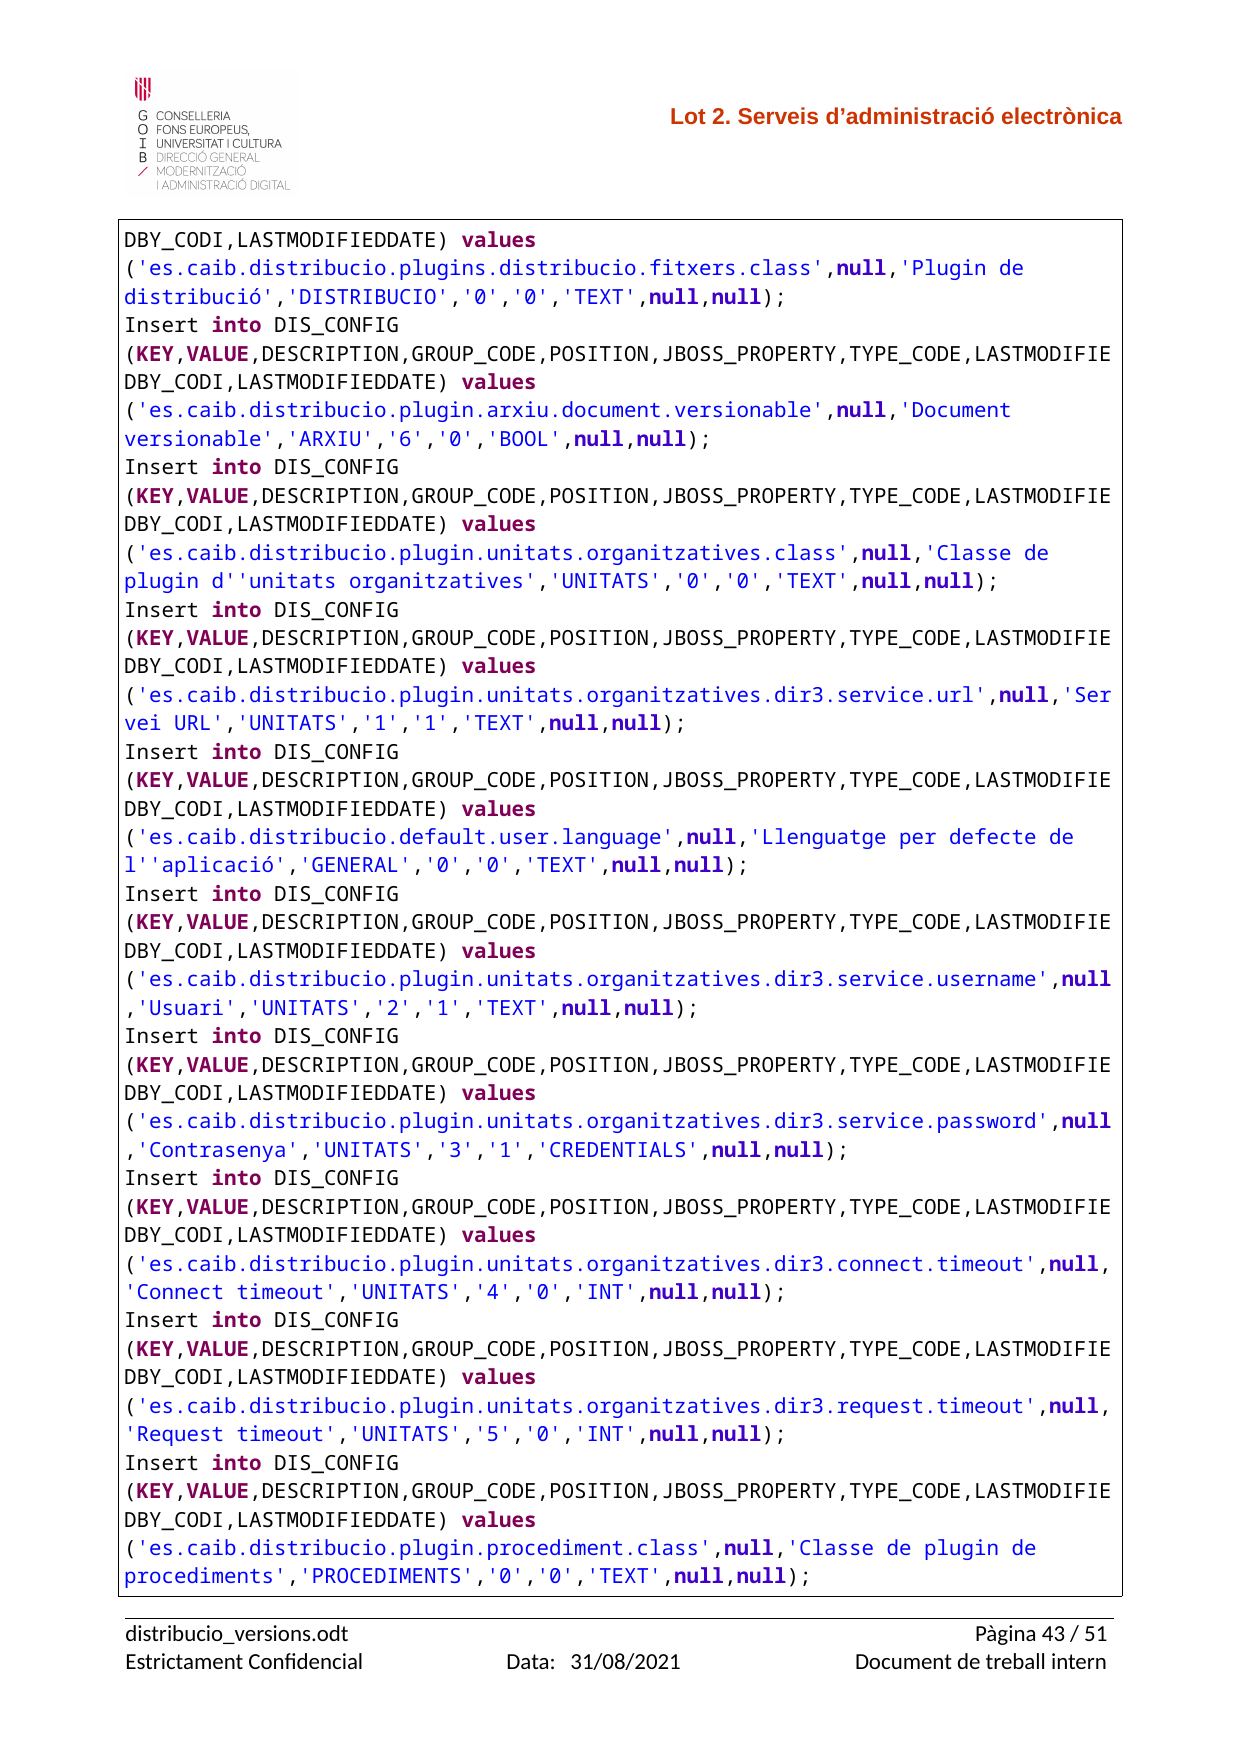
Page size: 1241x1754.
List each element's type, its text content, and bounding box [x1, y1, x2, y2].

table_header DBY_CODI,LASTMODIFIEDDATE) values ('es.caib.distribucio.plugins.distribucio.fitxers.class',null,'Plugin de distribució','DISTRIBUCIO','0','0','TEXT',null,null); Insert into DIS_CONFIG (KEY,VALUE,DESCRIPTION,GROUP_CODE,POSITION,JBOSS_PROPERTY,TYPE_CODE,LASTMODIFIEDBY_CODI,LASTMODIFIEDDATE) values ('es.caib.distribucio.plugin.arxiu.document.versionable',null,'Document versionable','ARXIU','6','0','BOOL',null,null); Insert into DIS_CONFIG (KEY,VALUE,DESCRIPTION,GROUP_CODE,POSITION,JBOSS_PROPERTY,TYPE_CODE,LASTMODIFIEDBY_CODI,LASTMODIFIEDDATE) values ('es.caib.distribucio.plugin.unitats.organitzatives.class',null,'Classe de plugin d''unitats organitzatives','UNITATS','0','0','TEXT',null,null); Insert into DIS_CONFIG (KEY,VALUE,DESCRIPTION,GROUP_CODE,POSITION,JBOSS_PROPERTY,TYPE_CODE,LASTMODIFIEDBY_CODI,LASTMODIFIEDDATE) values ('es.caib.distribucio.plugin.unitats.organitzatives.dir3.service.url',null,'Servei URL','UNITATS','1','1','TEXT',null,null); Insert into DIS_CONFIG (KEY,VALUE,DESCRIPTION,GROUP_CODE,POSITION,JBOSS_PROPERTY,TYPE_CODE,LASTMODIFIEDBY_CODI,LASTMODIFIEDDATE) values ('es.caib.distribucio.default.user.language',null,'Llenguatge per defecte de l''aplicació','GENERAL','0','0','TEXT',null,null); Insert into DIS_CONFIG (KEY,VALUE,DESCRIPTION,GROUP_CODE,POSITION,JBOSS_PROPERTY,TYPE_CODE,LASTMODIFIEDBY_CODI,LASTMODIFIEDDATE) values ('es.caib.distribucio.plugin.unitats.organitzatives.dir3.service.username',null,'Usuari','UNITATS','2','1','TEXT',null,null); Insert into DIS_CONFIG (KEY,VALUE,DESCRIPTION,GROUP_CODE,POSITION,JBOSS_PROPERTY,TYPE_CODE,LASTMODIFIEDBY_CODI,LASTMODIFIEDDATE) values ('es.caib.distribucio.plugin.unitats.organitzatives.dir3.service.password',null,'Contrasenya','UNITATS','3','1','CREDENTIALS',null,null); Insert into DIS_CONFIG (KEY,VALUE,DESCRIPTION,GROUP_CODE,POSITION,JBOSS_PROPERTY,TYPE_CODE,LASTMODIFIEDBY_CODI,LASTMODIFIEDDATE) values ('es.caib.distribucio.plugin.unitats.organitzatives.dir3.connect.timeout',null,'Connect timeout','UNITATS','4','0','INT',null,null); Insert into DIS_CONFIG (KEY,VALUE,DESCRIPTION,GROUP_CODE,POSITION,JBOSS_PROPERTY,TYPE_CODE,LASTMODIFIEDBY_CODI,LASTMODIFIEDDATE) values ('es.caib.distribucio.plugin.unitats.organitzatives.dir3.request.timeout',null,'Request timeout','UNITATS','5','0','INT',null,null); Insert into DIS_CONFIG (KEY,VALUE,DESCRIPTION,GROUP_CODE,POSITION,JBOSS_PROPERTY,TYPE_CODE,LASTMODIFIEDBY_CODI,LASTMODIFIEDDATE) values ('es.caib.distribucio.plugin.procediment.class',null,'Classe de plugin de procediments','PROCEDIMENTS','0','0','TEXT',null,null); [119, 220, 1122, 1596]
picture [126, 70, 299, 197]
